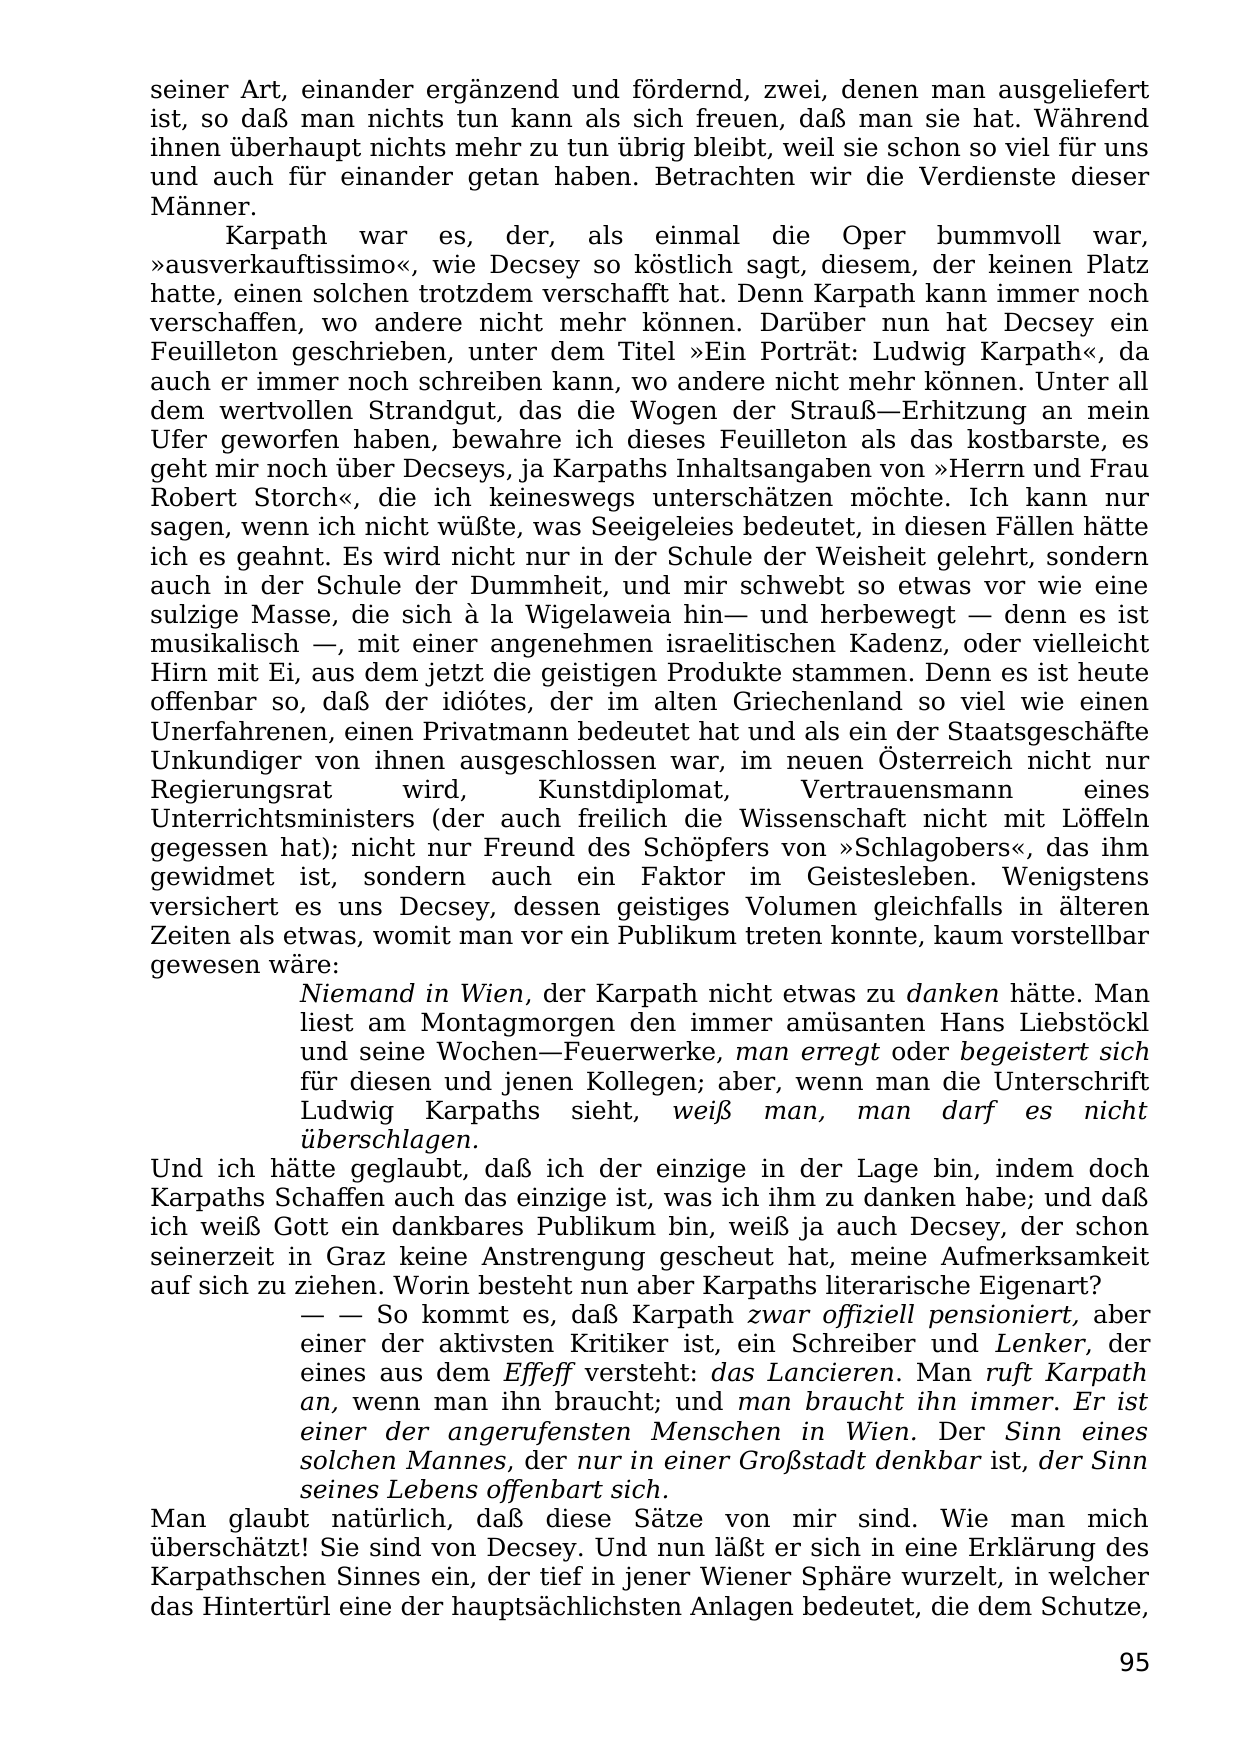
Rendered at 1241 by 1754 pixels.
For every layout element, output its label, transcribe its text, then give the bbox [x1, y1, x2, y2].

text — — So kommt es, daß Karpath zwar offiziell pensioniert, aber einer der aktivsten Kritiker ist, ein Schreiber und Lenker, der eines aus dem Effeff versteht: das Lancieren. Man ruft Karpath an, wenn man ihn braucht; und man braucht ihn immer. Er ist einer der angerufensten Menschen in Wien. Der Sinn eines solchen Mannes, der nur in einer Großstadt denkbar ist, der Sinn seines Lebens offenbart sich. [300, 1300, 1151, 1504]
text Niemand in Wien, der Karpath nicht etwas zu danken hätte. Man liest am Montagmorgen den immer amüsanten Hans Liebstöckl und seine Wochen—Feuerwerke, man erregt oder begeistert sich für diesen und jenen Kollegen; aber, wenn man die Unterschrift Ludwig Karpaths sieht, weiß man, man darf es nicht überschlagen. [300, 979, 1151, 1154]
text seiner Art, einander ergänzend und fördernd, zwei, denen man ausgeliefert ist, so daß man nichts tun kann als sich freuen, daß man sie hat. Während ihnen überhaupt nichts mehr zu tun übrig bleibt, weil sie schon so viel für uns und auch für einander getan haben. Betrachten wir die Verdienste dieser Männer. [150, 75, 1151, 221]
text Man glaubt natürlich, daß diese Sätze von mir sind. Wie man mich überschätzt! Sie sind von Decsey. Und nun läßt er sich in eine Erklärung des Karpathschen Sinnes ein, der tief in jener Wiener Sphäre wurzelt, in welcher das Hintertürl eine der hauptsächlichsten Anlagen bedeutet, die dem Schutze, [150, 1504, 1151, 1621]
text Karpath war es, der, als einmal die Oper bummvoll war, »ausverkauftissimo«, wie Decsey so köstlich sagt, diesem, der keinen Platz hatte, einen solchen trotzdem verschafft hat. Denn Karpath kann immer noch verschaffen, wo andere nicht mehr können. Darüber nun hat Decsey ein Feuilleton geschrieben, unter dem Titel »Ein Porträt: Ludwig Karpath«, da auch er immer noch schreiben kann, wo andere nicht mehr können. Unter all dem wertvollen Strandgut, das die Wogen der Strauß—Erhitzung an mein Ufer geworfen haben, bewahre ich dieses Feuilleton als das kostbarste, es geht mir noch über Decseys, ja Karpaths Inhaltsangaben von »Herrn und Frau Robert Storch«, die ich keineswegs unterschätzen möchte. Ich kann nur sagen, wenn ich nicht wüßte, was Seeigeleies bedeutet, in diesen Fällen hätte ich es geahnt. Es wird nicht nur in der Schule der Weisheit gelehrt, sondern auch in der Schule der Dummheit, und mir schwebt so etwas vor wie eine sulzige Masse, die sich à la Wigelaweia hin— und herbewegt — denn es ist musikalisch —, mit einer angenehmen israelitischen Kadenz, oder vielleicht Hirn mit Ei, aus dem jetzt die geistigen Produkte stammen. Denn es ist heute offenbar so, daß der idiótes, der im alten Griechenland so viel wie einen Unerfahrenen, einen Privatmann bedeutet hat und als ein der Staatsgeschäfte Unkundiger von ihnen ausgeschlossen war, im neuen Österreich nicht nur Regierungsrat wird, Kunstdiplomat, Vertrauensmann eines Unterrichtsministers (der auch freilich die Wissenschaft nicht mit Löffeln gegessen hat); nicht nur Freund des Schöpfers von »Schlagobers«, das ihm gewidmet ist, sondern auch ein Faktor im Geistesleben. Wenigstens versichert es uns Decsey, dessen geistiges Volumen gleichfalls in älteren Zeiten als etwas, womit man vor ein Publikum treten konnte, kaum vorstellbar gewesen wäre: [150, 221, 1151, 979]
text Und ich hätte geglaubt, daß ich der einzige in der Lage bin, indem doch Karpaths Schaffen auch das einzige ist, was ich ihm zu danken habe; und daß ich weiß Gott ein dankbares Publikum bin, weiß ja auch Decsey, der schon seinerzeit in Graz keine Anstrengung gescheut hat, meine Aufmerksamkeit auf sich zu ziehen. Worin besteht nun aber Karpaths literarische Eigenart? [150, 1154, 1151, 1300]
